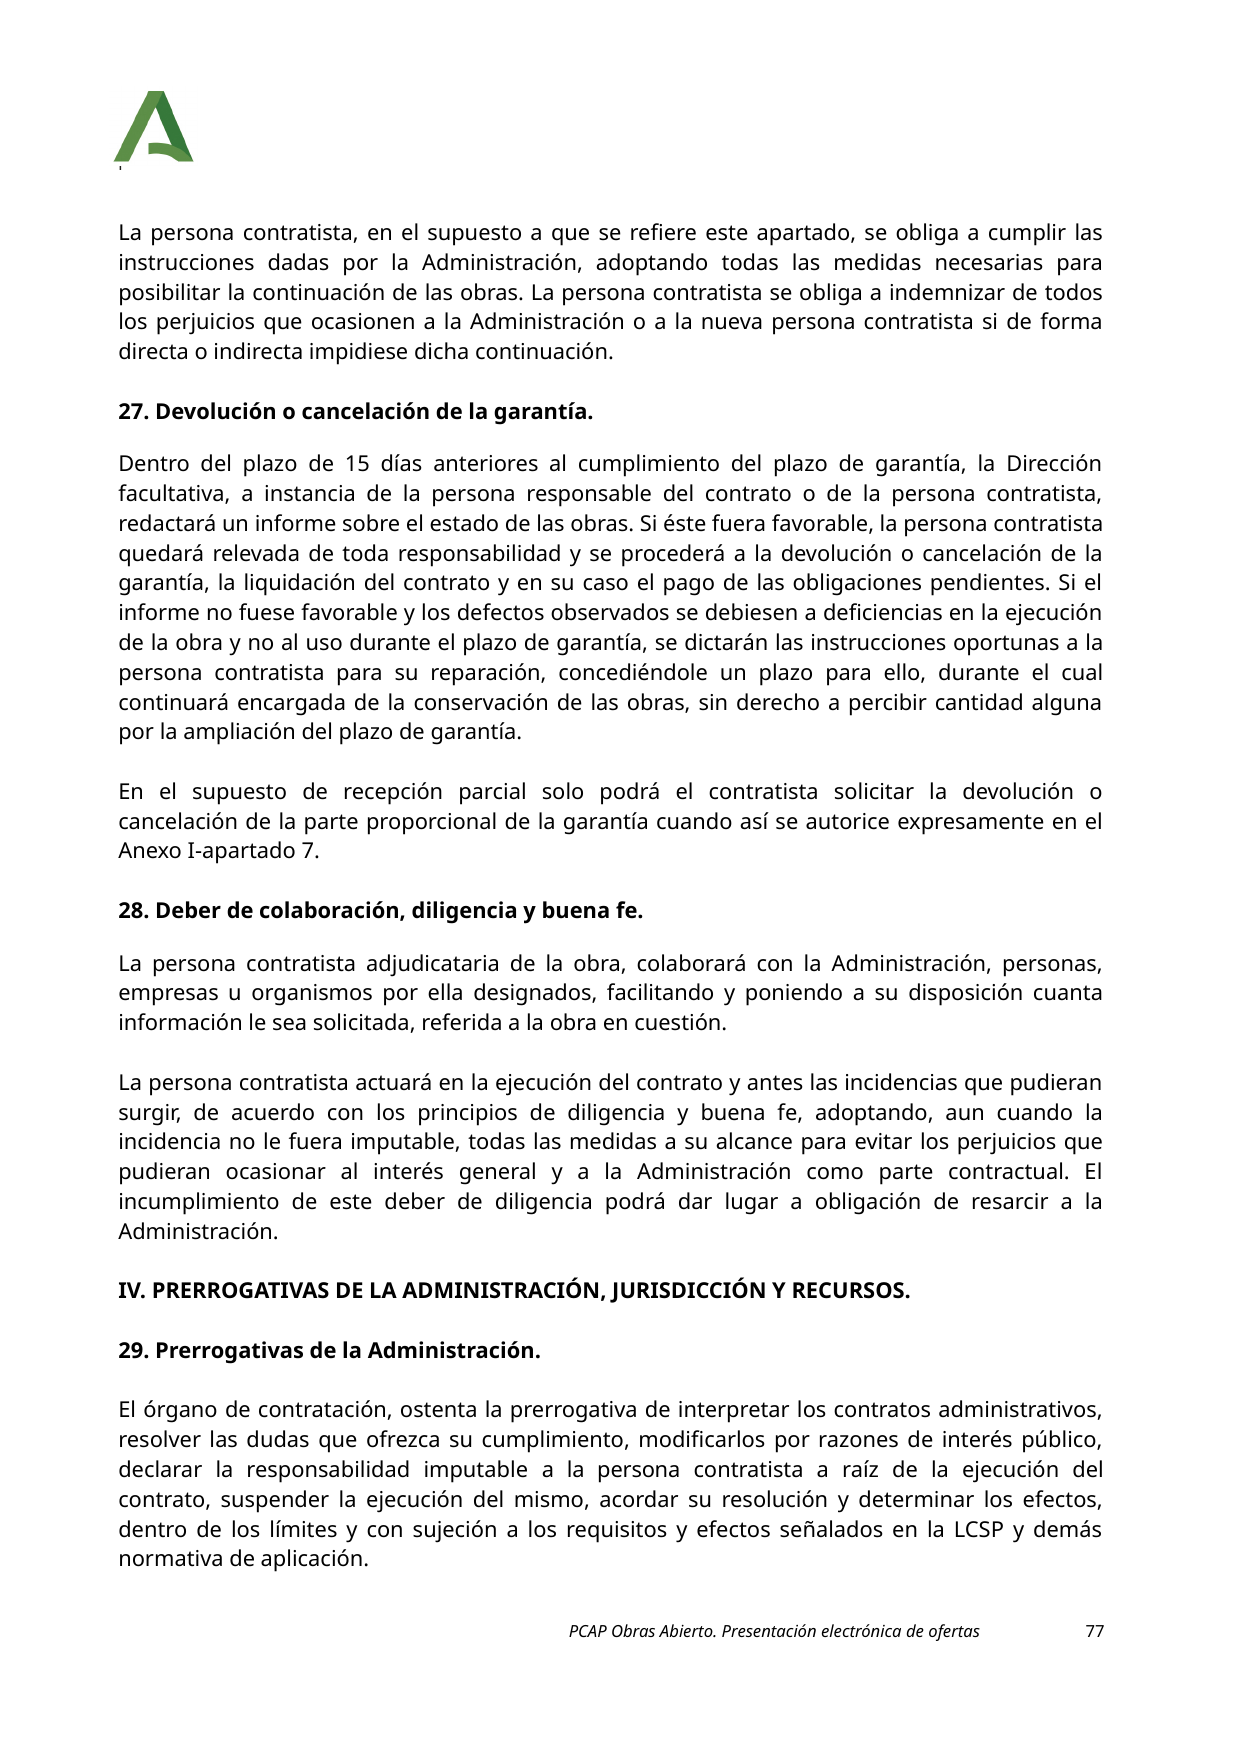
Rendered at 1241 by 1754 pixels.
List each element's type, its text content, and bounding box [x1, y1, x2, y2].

text IV. PRERROGATIVAS DE LA ADMINISTRACIÓN, JURISDICCIÓN Y RECURSOS. [118, 1275, 1104, 1305]
text El órgano de contratación, ostenta la prerrogativa de interpretar los contratos administrativos, resolver las dudas que ofrezca su cumplimiento, modificarlos por razones de interés público, declarar la responsabilidad imputable a la persona contratista a raíz de la ejecución del contrato, suspender la ejecución del mismo, acordar su resolución y determinar los efectos, dentro de los límites y con sujeción a los requisitos y efectos señalados en la LCSP y demás normativa de aplicación. [118, 1394, 1104, 1573]
text Dentro del plazo de 15 días anteriores al cumplimiento del plazo de garantía, la Dirección facultativa, a instancia de la persona responsable del contrato o de la persona contratista, redactará un informe sobre el estado de las obras. Si éste fuera favorable, la persona contratista quedará relevada de toda responsabilidad y se procederá a la devolución o cancelación de la garantía, la liquidación del contrato y en su caso el pago de las obligaciones pendientes. Si el informe no fuese favorable y los defectos observados se debiesen a deficiencias en la ejecución de la obra y no al uso durante el plazo de garantía, se dictarán las instrucciones oportunas a la persona contratista para su reparación, concediéndole un plazo para ello, durante el cual continuará encargada de la conservación de las obras, sin derecho a percibir cantidad alguna por la ampliación del plazo de garantía. [118, 448, 1104, 746]
text 29. Prerrogativas de la Administración. [118, 1335, 1104, 1365]
text La persona contratista adjudicataria de la obra, colaborará con la Administración, personas, empresas u organismos por ella designados, facilitando y poniendo a su disposición cuanta información le sea solicitada, referida a la obra en cuestión. [118, 948, 1104, 1037]
text En el supuesto de recepción parcial solo podrá el contratista solicitar la devolución o cancelación de la parte proporcional de la garantía cuando así se autorice expresamente en el Anexo I-apartado 7. [118, 776, 1104, 865]
picture [109, 86, 198, 166]
text 28. Deber de colaboración, diligencia y buena fe. [118, 895, 1104, 925]
text La persona contratista, en el supuesto a que se refiere este apartado, se obliga a cumplir las instrucciones dadas por la Administración, adoptando todas las medidas necesarias para posibilitar la continuación de las obras. La persona contratista se obliga a indemnizar de todos los perjuicios que ocasionen a la Administración o a la nueva persona contratista si de forma directa o indirecta impidiese dicha continuación. [118, 217, 1104, 366]
text 27. Devolución o cancelación de la garantía. [118, 396, 1104, 426]
text La persona contratista actuará en la ejecución del contrato y antes las incidencias que pudieran surgir, de acuerdo con los principios de diligencia y buena fe, adoptando, aun cuando la incidencia no le fuera imputable, todas las medidas a su alcance para evitar los perjuicios que pudieran ocasionar al interés general y a la Administración como parte contractual. El incumplimiento de este deber de diligencia podrá dar lugar a obligación de resarcir a la Administración. [118, 1067, 1104, 1246]
